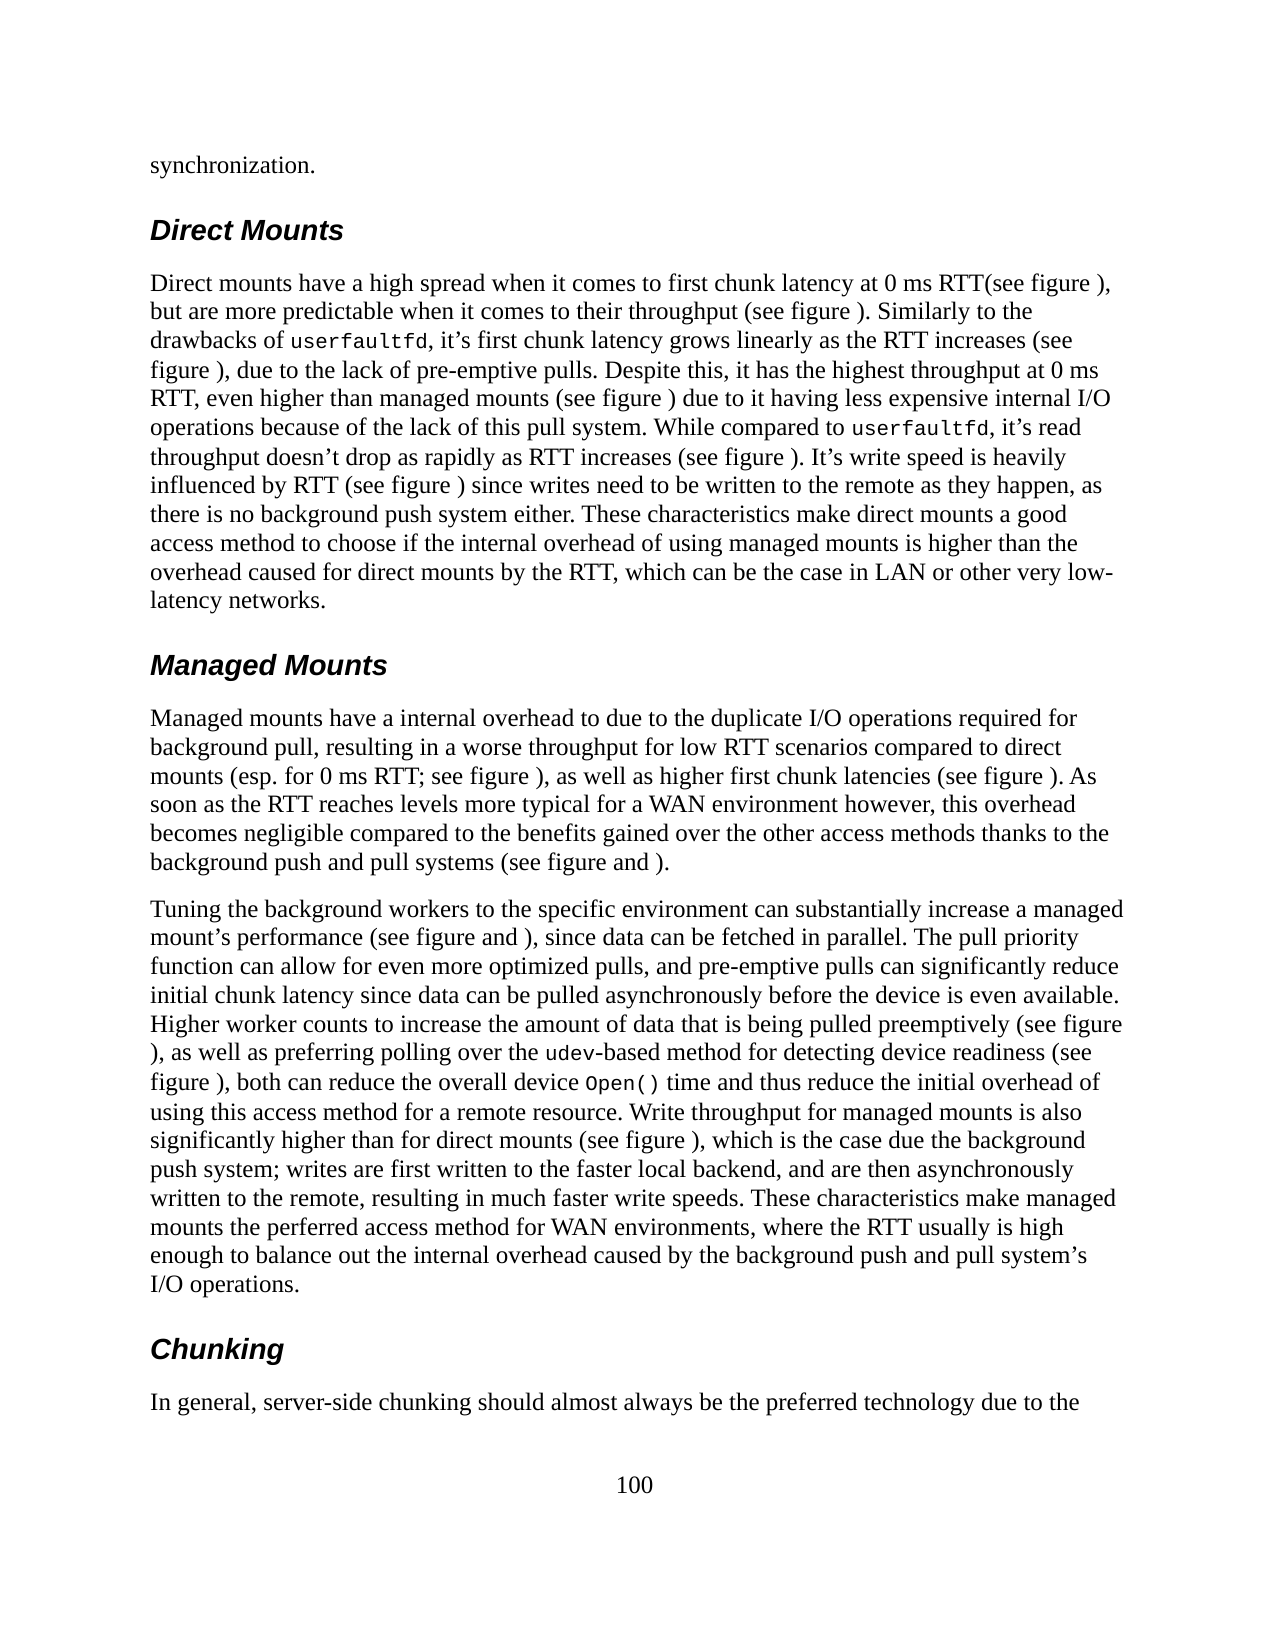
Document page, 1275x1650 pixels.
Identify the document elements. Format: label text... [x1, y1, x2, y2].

text Managed mounts have a internal overhead to due to the duplicate I/O operations required for background pull, resulting in a worse throughput for low RTT scenarios compared to direct mounts (esp. for 0 ms RTT; see figure ), as well as higher first chunk latencies (see figure ). As soon as the RTT reaches levels more typical for a WAN environment however, this overhead becomes negligible compared to the benefits gained over the other access methods thanks to the background push and pull systems (see figure and ). [150, 703, 1125, 876]
text In general, server-side chunking should almost always be the preferred technology due to the [150, 1387, 1125, 1416]
text Direct mounts have a high spread when it comes to first chunk latency at 0 ms RTT(see figure ), but are more predictable when it comes to their throughput (see figure ). Similarly to the drawbacks of userfaultfd, it’s first chunk latency grows linearly as the RTT increases (see figure ), due to the lack of pre-emptive pulls. Despite this, it has the highest throughput at 0 ms RTT, even higher than managed mounts (see figure ) due to it having less expensive internal I/O operations because of the lack of this pull system. While compared to userfaultfd, it’s read throughput doesn’t drop as rapidly as RTT increases (see figure ). It’s write speed is heavily influenced by RTT (see figure ) since writes need to be written to the remote as they happen, as there is no background push system either. These characteristics make direct mounts a good access method to choose if the internal overhead of using managed mounts is higher than the overhead caused for direct mounts by the RTT, which can be the case in LAN or other very low-latency networks. [150, 268, 1125, 614]
text synchronization. [150, 150, 1125, 179]
subtitle Direct Mounts [150, 213, 1125, 246]
text Tuning the background workers to the specific environment can substantially increase a managed mount’s performance (see figure and ), since data can be fetched in parallel. The pull priority function can allow for even more optimized pulls, and pre-emptive pulls can significantly reduce initial chunk latency since data can be pulled asynchronously before the device is even available. Higher worker counts to increase the amount of data that is being pulled preemptively (see figure ), as well as preferring polling over the udev-based method for detecting device readiness (see figure ), both can reduce the overall device Open() time and thus reduce the initial overhead of using this access method for a remote resource. Write throughput for managed mounts is also significantly higher than for direct mounts (see figure ), which is the case due the background push system; writes are first written to the faster local backend, and are then asynchronously written to the remote, resulting in much faster write speeds. These characteristics make managed mounts the perferred access method for WAN environments, where the RTT usually is high enough to balance out the internal overhead caused by the background push and pull system’s I/O operations. [150, 894, 1125, 1298]
subtitle Managed Mounts [150, 648, 1125, 682]
subtitle Chunking [150, 1332, 1125, 1365]
